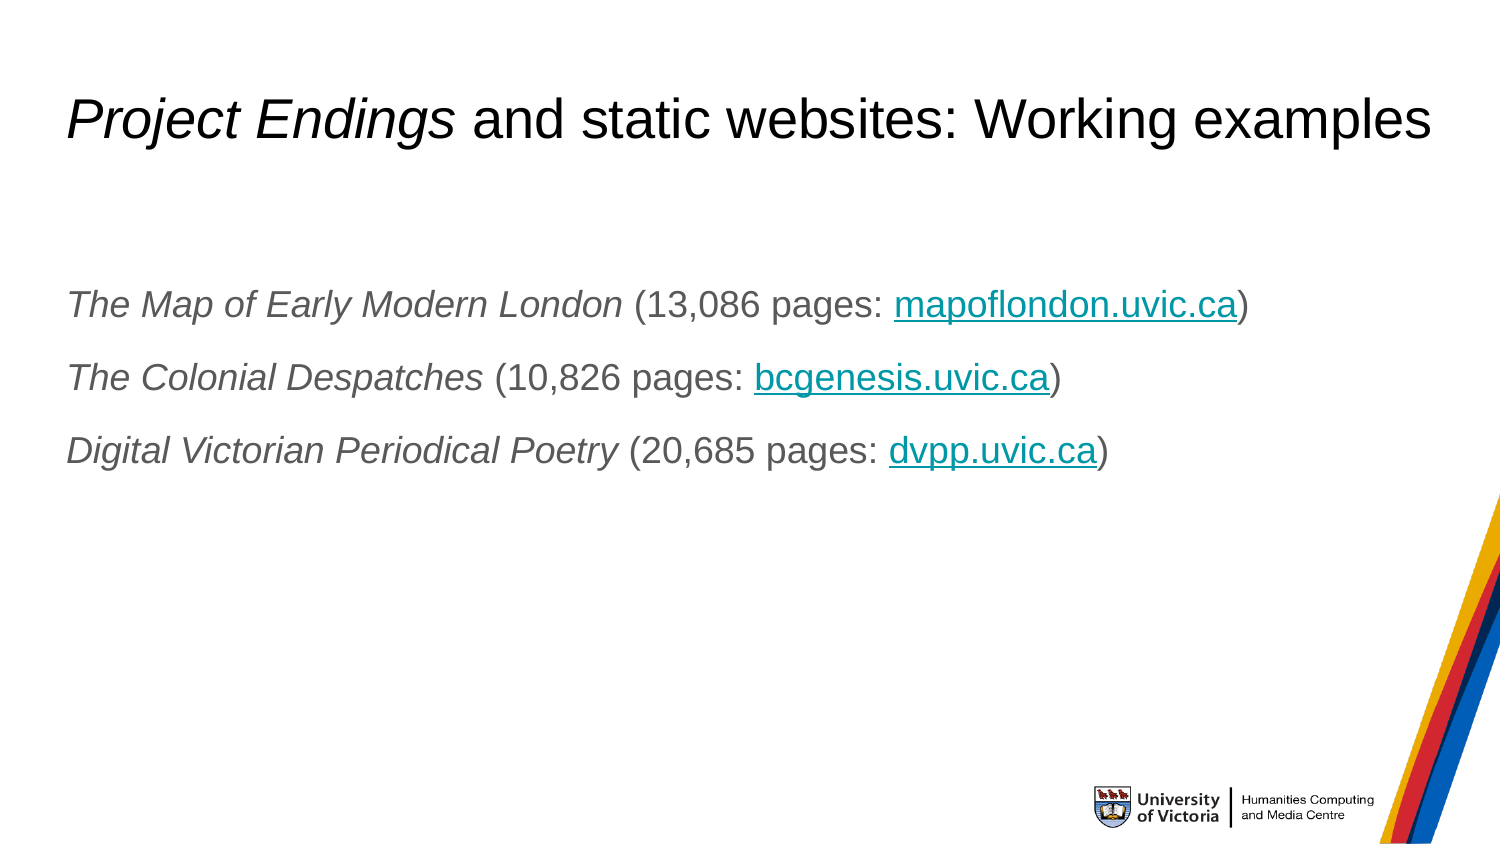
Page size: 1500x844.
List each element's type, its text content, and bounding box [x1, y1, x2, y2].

picture [1094, 483, 1500, 844]
title Project Endings and static websites: Working examples [51, 72, 1449, 167]
list The Map of Early Modern London (13,086 pages: mapoflondon.uvic.ca) The Colonial Despatches (10,826 pages: bcgenesis.uvic.ca) Digital Victorian Periodical Poetry (20,685 pages: dvpp.uvic.ca) [51, 189, 1449, 750]
